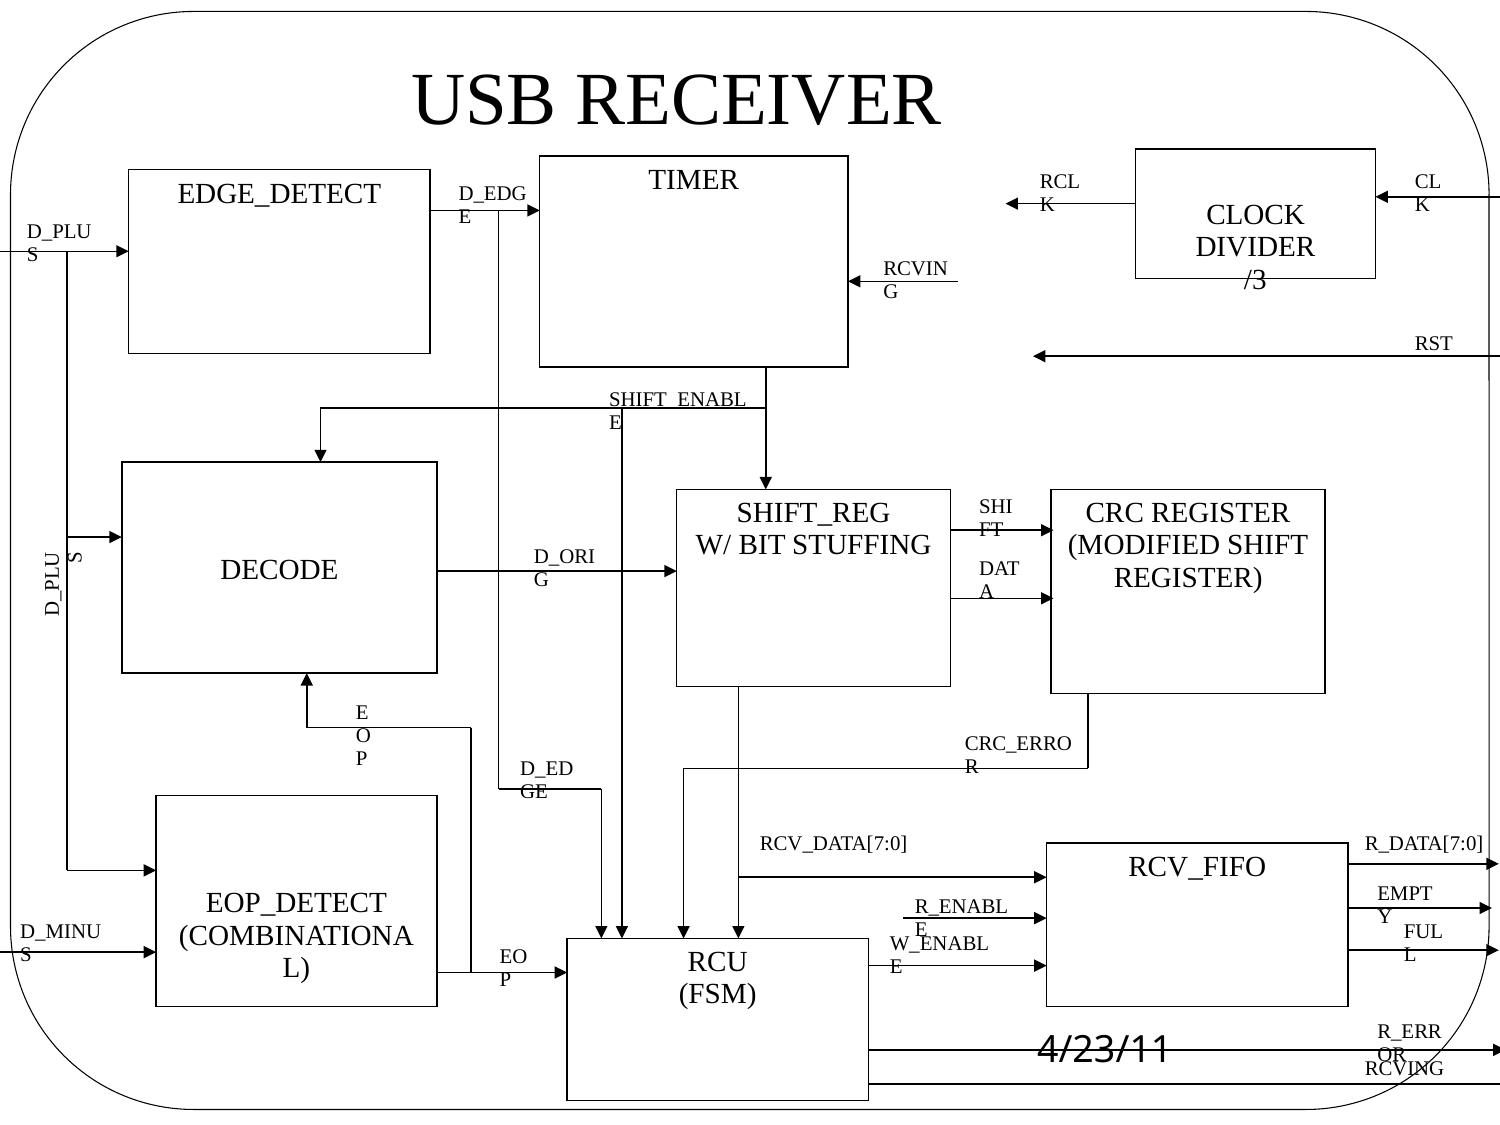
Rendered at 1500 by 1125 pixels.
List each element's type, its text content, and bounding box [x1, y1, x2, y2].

text_box R_ERROR [1362, 1012, 1472, 1040]
text_box CLOCK DIVIDER /3 [1135, 149, 1376, 279]
text_box RCVING [868, 249, 975, 282]
text_box RCV_DATA[7:0] [745, 825, 925, 857]
text_box D_EDGE [505, 749, 600, 782]
text_box EMPTY [1362, 875, 1463, 905]
text_box SHIFT [964, 487, 1038, 524]
text_box EDGE_DETECT [128, 169, 430, 354]
text_box D_ORIG [519, 537, 613, 572]
text_box DECODE [121, 462, 437, 674]
text_box USB RECEIVER [382, 50, 972, 125]
text_box EOP_DETECT (COMBINATIONAL) [156, 795, 437, 1007]
text_box R_DATA[7:0] [1349, 825, 1500, 857]
text_box TIMER [539, 155, 848, 367]
text_box SHIFT_REG W/ BIT STUFFING [676, 489, 951, 687]
text_box R_ENABLE [900, 887, 1025, 912]
text_box SHIFT_ENABLE [594, 380, 763, 413]
text_box W_ENABLE [874, 924, 1013, 959]
text_box RCU (FSM) [567, 938, 869, 1101]
text_box FULL [1389, 912, 1463, 946]
text_box RST [1400, 324, 1472, 354]
text_box CRC_ERROR [949, 725, 1100, 762]
text_box DATA [964, 549, 1038, 592]
text_box D_EDGE [443, 174, 550, 204]
text_box D_MINUS [5, 912, 125, 946]
text_box EOP [340, 693, 383, 721]
text_box CRC REGISTER (MODIFIED SHIFT REGISTER) [1051, 489, 1326, 694]
text_box D_PLUS [32, 537, 63, 640]
text_box CLK [1400, 162, 1465, 191]
text_box RCLK [1025, 162, 1102, 197]
text_box RCVING [1349, 1049, 1465, 1084]
text_box D_PLUS [12, 212, 113, 245]
text_box RCV_FIFO [1046, 843, 1348, 1007]
text_box EOP [484, 937, 550, 966]
